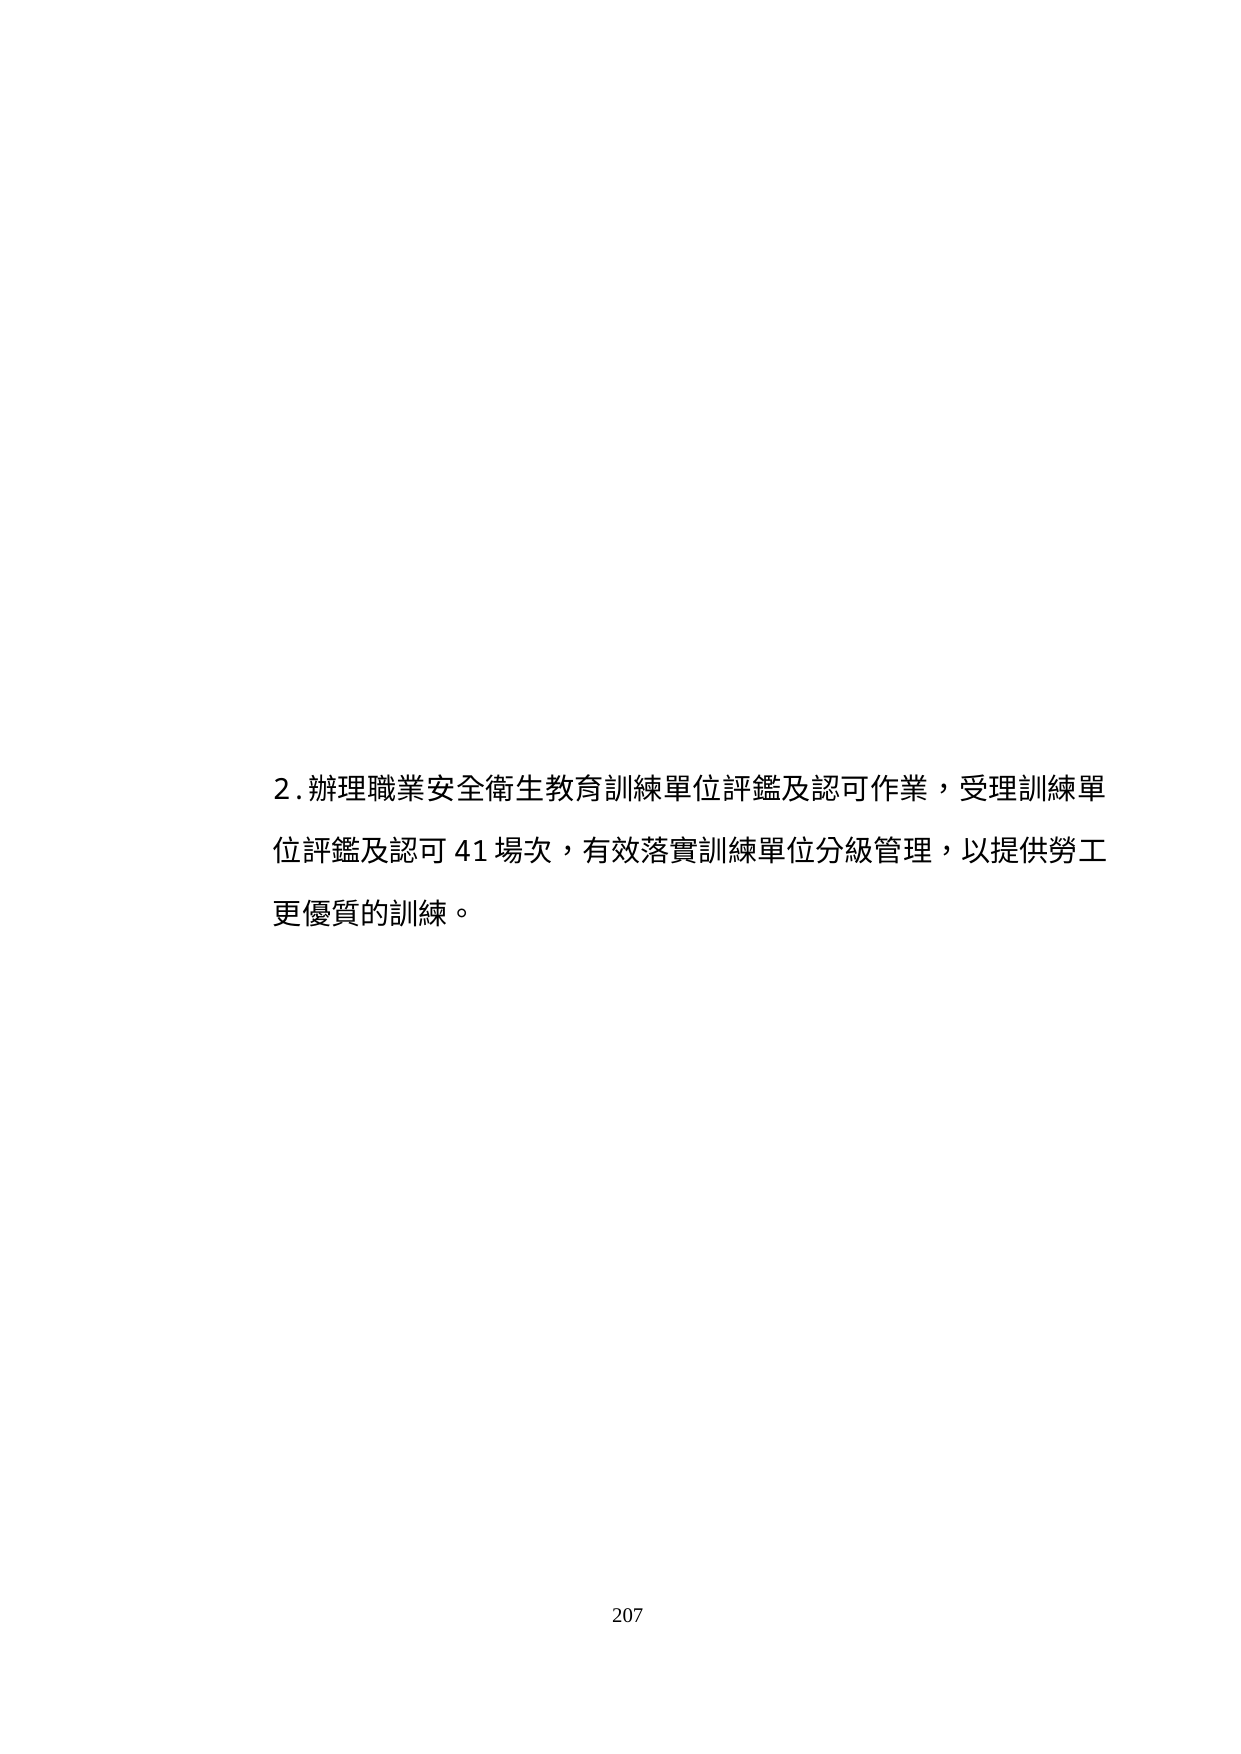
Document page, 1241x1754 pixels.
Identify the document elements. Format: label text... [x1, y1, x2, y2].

text 2.辦理職業安全衛生教育訓練單位評鑑及認可作業，受理訓練單位評鑑及認可41場次，有效落實訓練單位分級管理，以提供勞工更優質的訓練。 [273, 745, 1107, 932]
